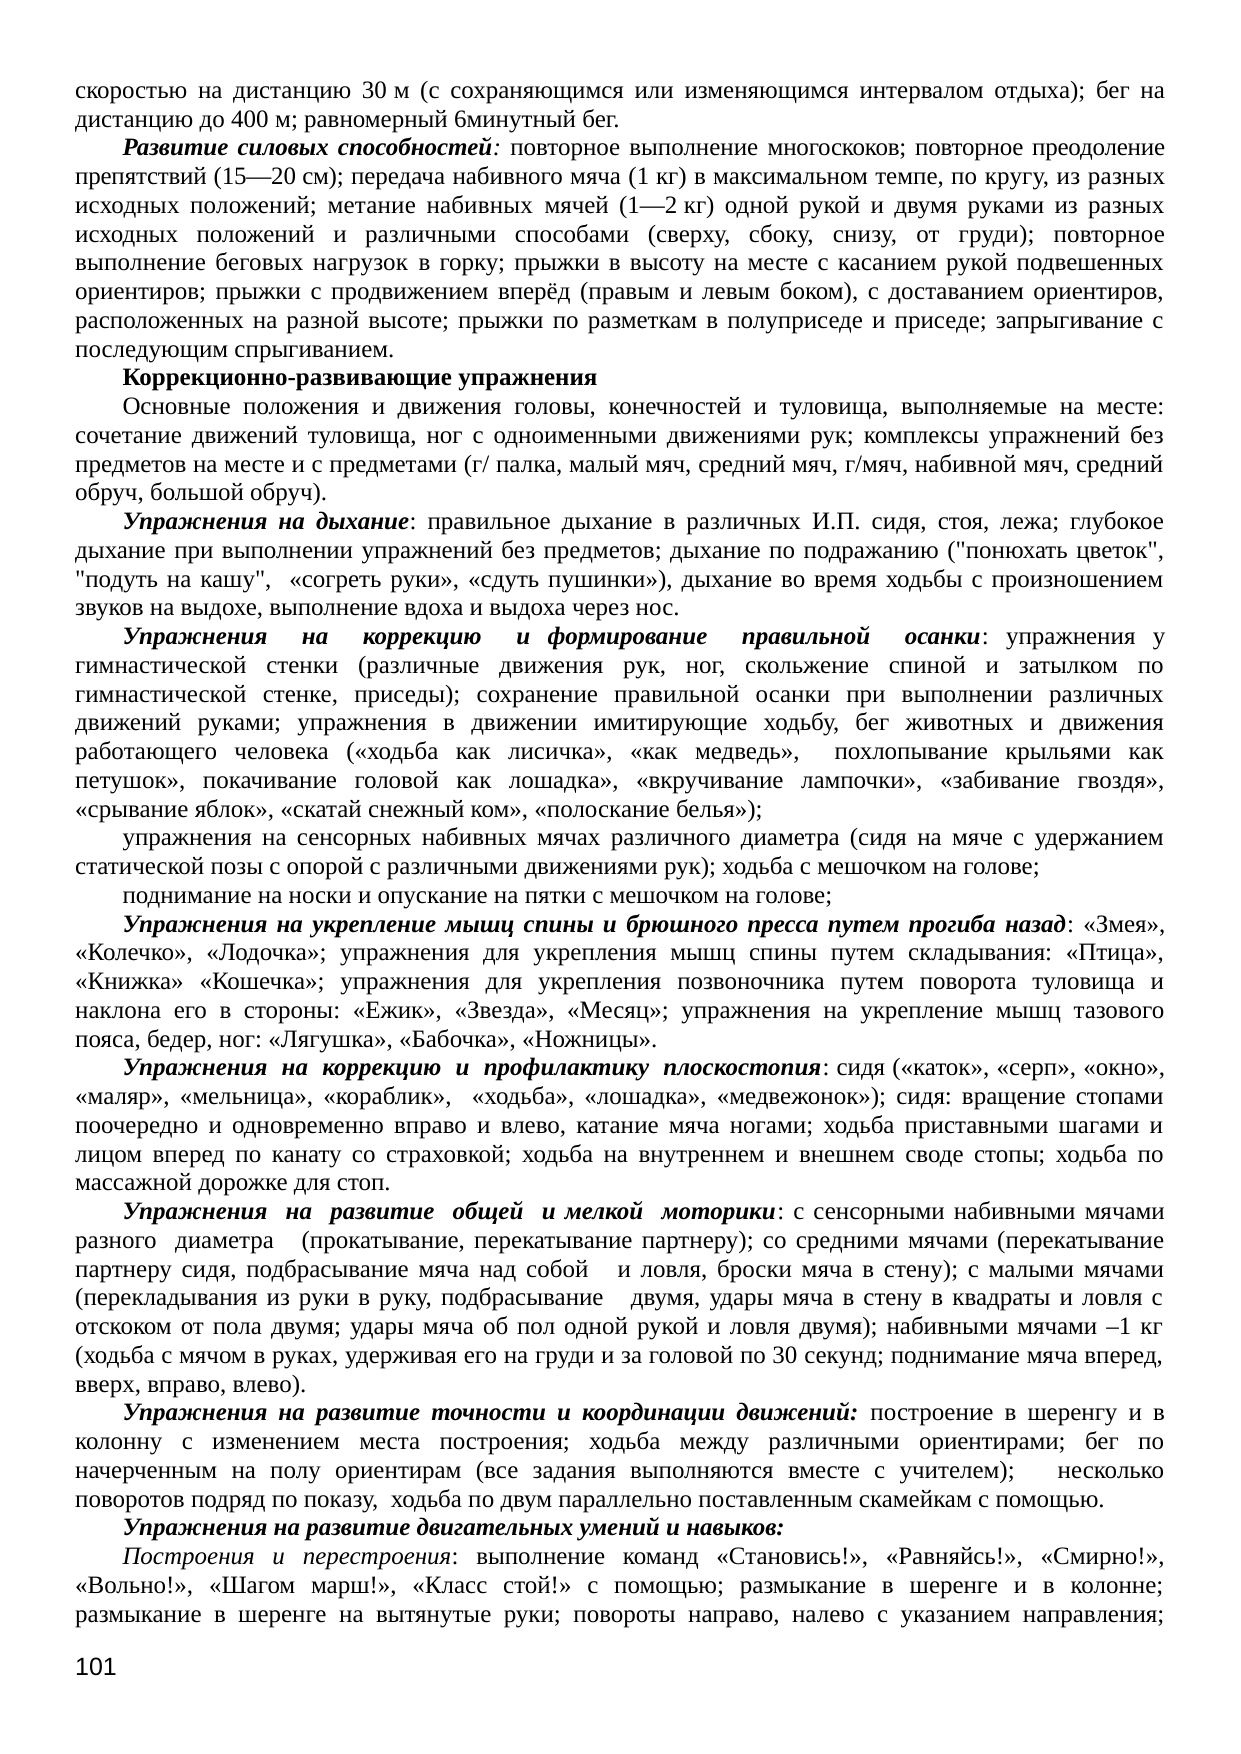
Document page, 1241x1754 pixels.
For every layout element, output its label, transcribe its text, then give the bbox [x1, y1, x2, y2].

text Построения и перестроения: выполнение команд «Становись!», «Равняйсь!», «Смирно!», «Вольно!», «Шагом марш!», «Класс стой!» с помощью; размыкание в шеренге и в колонне; размыкание в шеренге на вытянутые руки; повороты направо, налево с указанием направления; [75, 1541, 1165, 1627]
text скоростью на дистанцию 30 м (с сохраняющимся или изменяющимся интервалом отдыха); бег на дистанцию до 400 м; равномерный 6минутный бег. [75, 75, 1165, 132]
text Основные положения и движения головы, конечностей и туловища, выполняемые на месте: сочетание движений туловища, ног с одноименными движениями рук; комплексы упражнений без предметов на месте и с предметами (г/ палка, малый мяч, средний мяч, г/мяч, набивной мяч, средний обруч, большой обруч). [75, 391, 1165, 506]
text Развитие силовых способностей: повторное выполнение многоскоков; повторное преодоление препятствий (15—20 см); передача набивного мяча (1 кг) в максимальном темпе, по кругу, из разных исходных положений; метание набивных мячей (1—2 кг) одной рукой и двумя руками из разных исходных положений и различными способами (сверху, сбоку, снизу, от груди); повторное выполнение беговых нагрузок в горку; прыжки в высоту на месте с касанием рукой подвешенных ориентиров; прыжки с продвижением вперёд (правым и левым боком), с доставанием ориентиров, расположенных на разной высоте; прыжки по разметкам в полуприседе и приседе; запрыгивание с последующим спрыгиванием. [75, 132, 1165, 362]
text поднимание на носки и опускание на пятки с мешочком на голове; [75, 880, 1165, 909]
text Упражнения на дыхание: правильное дыхание в различных И.П. сидя, стоя, лежа; глубокое дыхание при выполнении упражнений без предметов; дыхание по подражанию ("понюхать цветок", "подуть на кашу", «согреть руки», «сдуть пушинки»), дыхание во время ходьбы с произношением звуков на выдохе, выполнение вдоха и выдоха через нос. [75, 506, 1165, 621]
text Упражнения на развитие точности и координации движений: построение в шеренгу и в колонну с изменением места построения; ходьба между различными ориентирами; бег по начерченным на полу ориентирам (все задания выполняются вместе с учителем); несколько поворотов подряд по показу, ходьба по двум параллельно поставленным скамейкам с помощью. [75, 1397, 1165, 1512]
text Упражнения на развитие общей и мелкой моторики: с сенсорными набивными мячами разного диаметра (прокатывание, перекатывание партнеру); со средними мячами (перекатывание партнеру сидя, подбрасывание мяча над собой и ловля, броски мяча в стену); с малыми мячами (перекладывания из руки в руку, подбрасывание двумя, удары мяча в стену в квадраты и ловля с отскоком от пола двумя; удары мяча об пол одной рукой и ловля двумя); набивными мячами –1 кг (ходьба с мячом в руках, удерживая его на груди и за головой по 30 секунд; поднимание мяча вперед, вверх, вправо, влево). [75, 1196, 1165, 1397]
text упражнения на сенсорных набивных мячах различного диаметра (сидя на мяче с удержанием статической позы с опорой с различными движениями рук); ходьба с мешочком на голове; [75, 822, 1165, 880]
text Упражнения на укрепление мышц спины и брюшного пресса путем прогиба назад: «Змея», «Колечко», «Лодочка»; упражнения для укрепления мышц спины путем складывания: «Птица», «Книжка» «Кошечка»; упражнения для укрепления позвоночника путем поворота туловища и наклона его в стороны: «Ежик», «Звезда», «Месяц»; упражнения на укрепление мышц тазового пояса, бедер, ног: «Лягушка», «Бабочка», «Ножницы». [75, 909, 1165, 1052]
text Упражнения на коррекцию и профилактику плоскостопия: сидя («каток», «серп», «окно», «маляр», «мельница», «кораблик», «ходьба», «лошадка», «медвежонок»); сидя: вращение стопами поочередно и одновременно вправо и влево, катание мяча ногами; ходьба приставными шагами и лицом вперед по канату со страховкой; ходьба на внутреннем и внешнем своде стопы; ходьба по массажной дорожке для стоп. [75, 1052, 1165, 1196]
text Коррекционно-развивающие упражнения [75, 362, 1165, 391]
text Упражнения на коррекцию и формирование правильной осанки: упражнения у гимнастической стенки (различные движения рук, ног, скольжение спиной и затылком по гимнастической стенке, приседы); сохранение правильной осанки при выполнении различных движений руками; упражнения в движении имитирующие ходьбу, бег животных и движения работающего человека («ходьба как лисичка», «как медведь», похлопывание крыльями как петушок», покачивание головой как лошадка», «вкручивание лампочки», «забивание гвоздя», «срывание яблок», «скатай снежный ком», «полоскание белья»); [75, 621, 1165, 822]
text Упражнения на развитие двигательных умений и навыков: [75, 1512, 1165, 1541]
